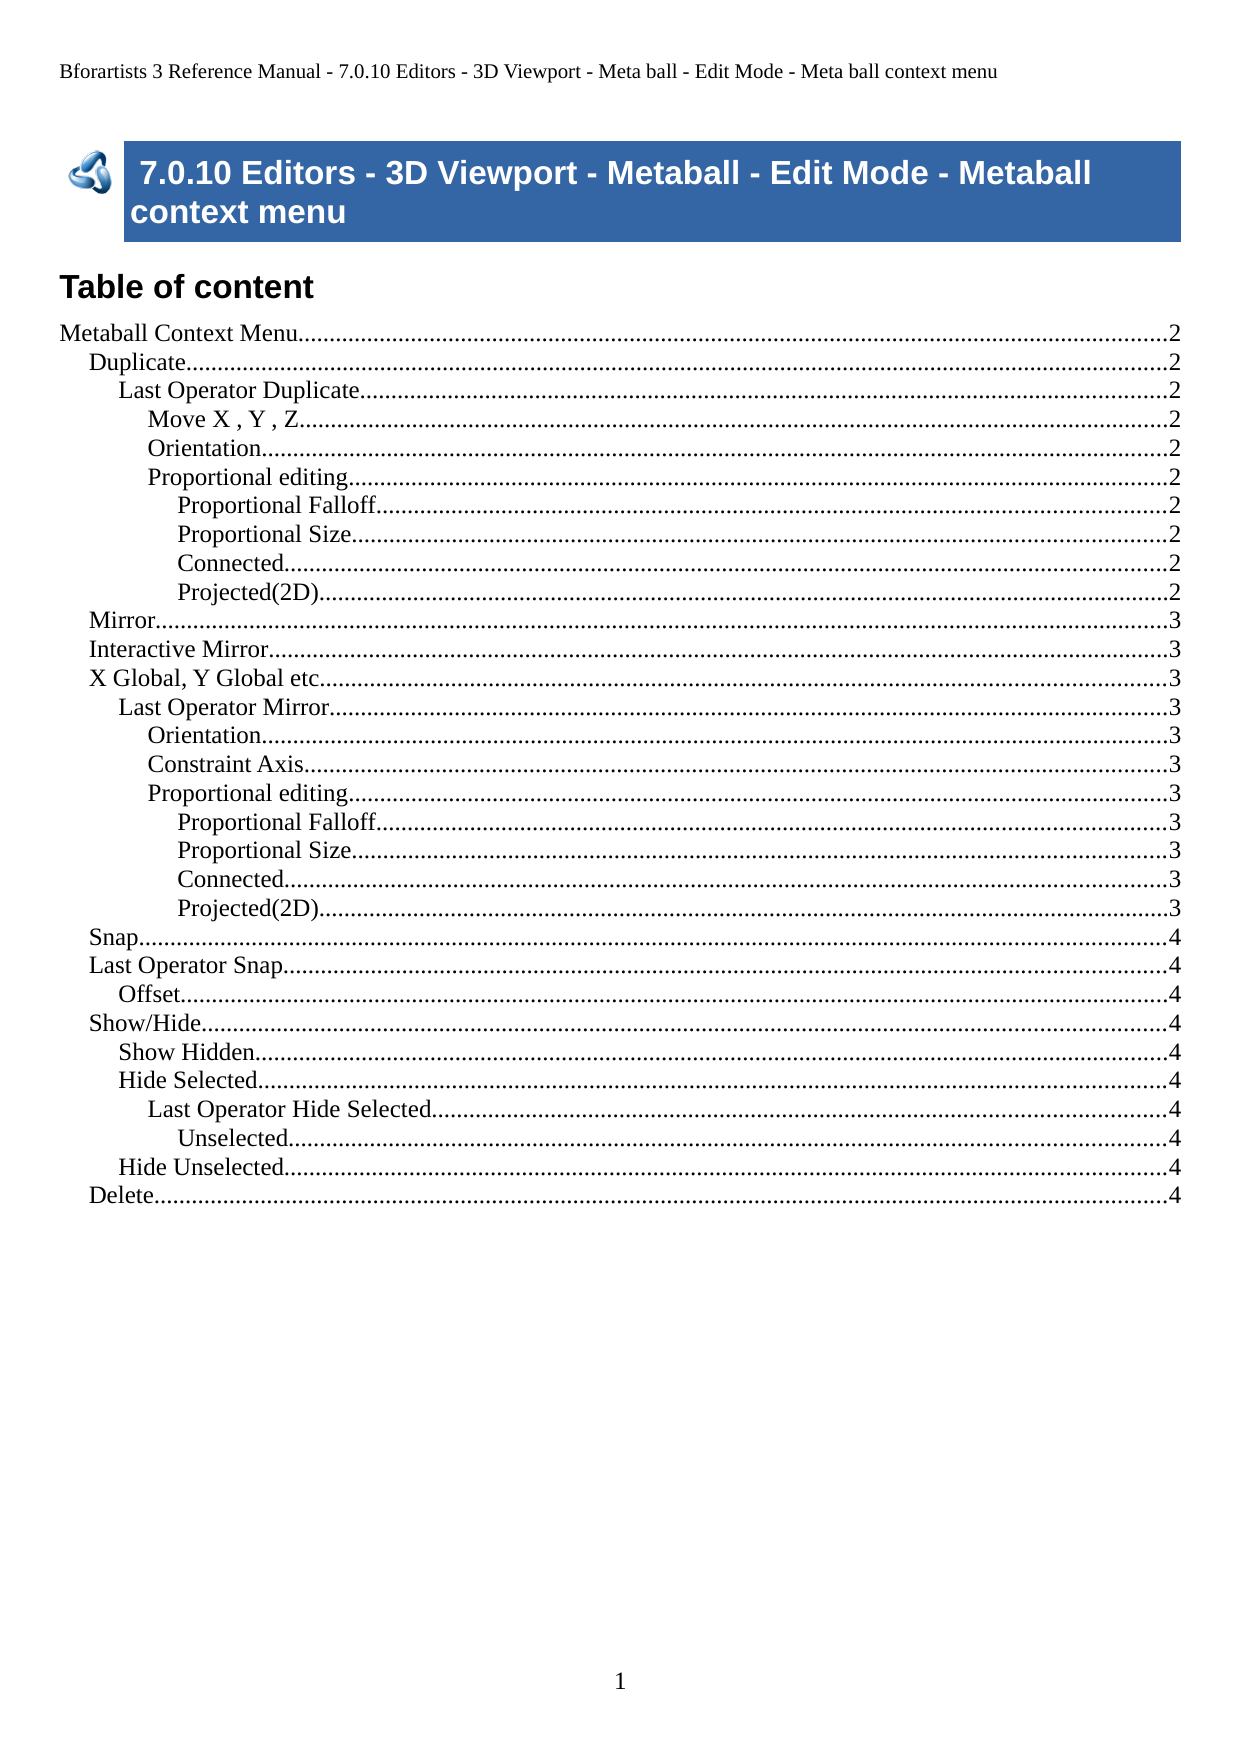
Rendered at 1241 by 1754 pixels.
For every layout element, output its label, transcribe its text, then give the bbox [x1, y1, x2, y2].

subtitle Table of content [59, 267, 1181, 305]
text Constraint Axis 3 [147, 749, 1181, 778]
text Projected(2D) 3 [177, 893, 1181, 922]
text Proportional editing 2 [147, 462, 1181, 490]
text Orientation 3 [147, 720, 1181, 749]
text Proportional Falloff 3 [177, 807, 1181, 835]
text Show Hidden 4 [118, 1037, 1181, 1065]
text Proportional Falloff 2 [177, 490, 1181, 519]
text Proportional Size 2 [177, 519, 1181, 548]
text Orientation 2 [147, 433, 1181, 462]
text Last Operator Duplicate 2 [118, 375, 1181, 404]
text Connected 3 [177, 864, 1181, 893]
text Connected 2 [177, 548, 1181, 577]
text Metaball Context Menu 2 [59, 318, 1181, 347]
text Last Operator Snap 4 [88, 950, 1181, 979]
text Interactive Mirror 3 [88, 634, 1181, 663]
text Unselected 4 [177, 1123, 1181, 1152]
text Last Operator Mirror 3 [118, 692, 1181, 720]
text Show/Hide 4 [88, 1008, 1181, 1037]
text Move X , Y , Z 2 [147, 404, 1181, 433]
text Snap 4 [88, 922, 1181, 950]
table_header 7.0.10 Editors - 3D Viewport - Metaball - Edit Mode - Metaball context menu [124, 141, 1181, 242]
text Hide Selected 4 [118, 1065, 1181, 1094]
text Duplicate 2 [88, 347, 1181, 375]
text Delete 4 [88, 1180, 1181, 1209]
picture [65, 147, 114, 197]
text Proportional Size 3 [177, 835, 1181, 864]
text Projected(2D) 2 [177, 577, 1181, 605]
text Offset 4 [118, 979, 1181, 1008]
text Hide Unselected 4 [118, 1152, 1181, 1180]
text X Global, Y Global etc. 3 [88, 663, 1181, 692]
text Mirror 3 [88, 605, 1181, 634]
text Last Operator Hide Selected 4 [147, 1094, 1181, 1123]
table_header [59, 141, 124, 242]
text Proportional editing 3 [147, 778, 1181, 807]
